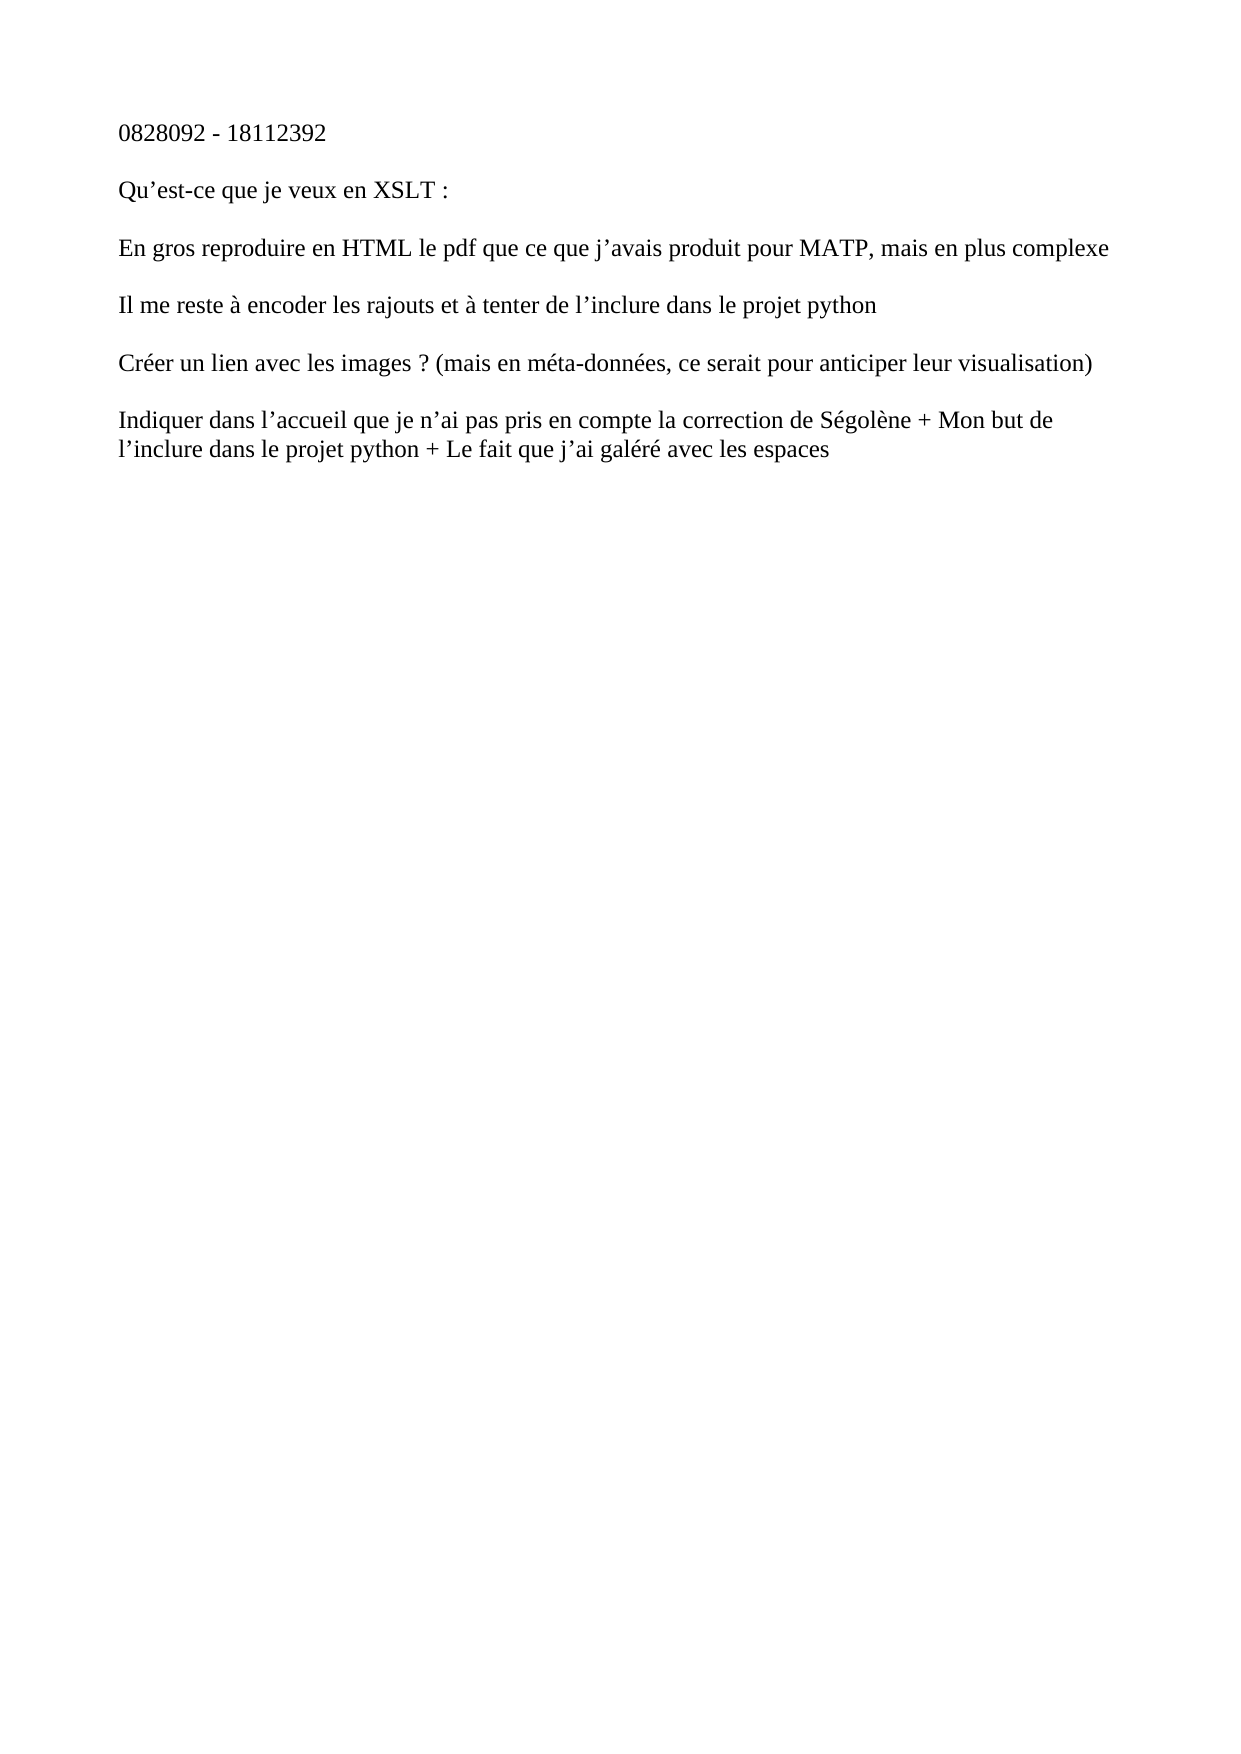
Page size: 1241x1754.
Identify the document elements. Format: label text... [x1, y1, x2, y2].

text 0828092 - 18112392 [118, 118, 1122, 147]
text Indiquer dans l’accueil que je n’ai pas pris en compte la correction de Ségolène + Mon but de l’inclure dans le projet python + Le fait que j’ai galéré avec les espaces [118, 406, 1122, 463]
text Il me reste à encoder les rajouts et à tenter de l’inclure dans le projet python [118, 291, 1122, 319]
text Qu’est-ce que je veux en XSLT : [118, 176, 1122, 204]
text Créer un lien avec les images ? (mais en méta-données, ce serait pour anticiper leur visualisation) [118, 348, 1122, 377]
text En gros reproduire en HTML le pdf que ce que j’avais produit pour MATP, mais en plus complexe [118, 233, 1122, 262]
